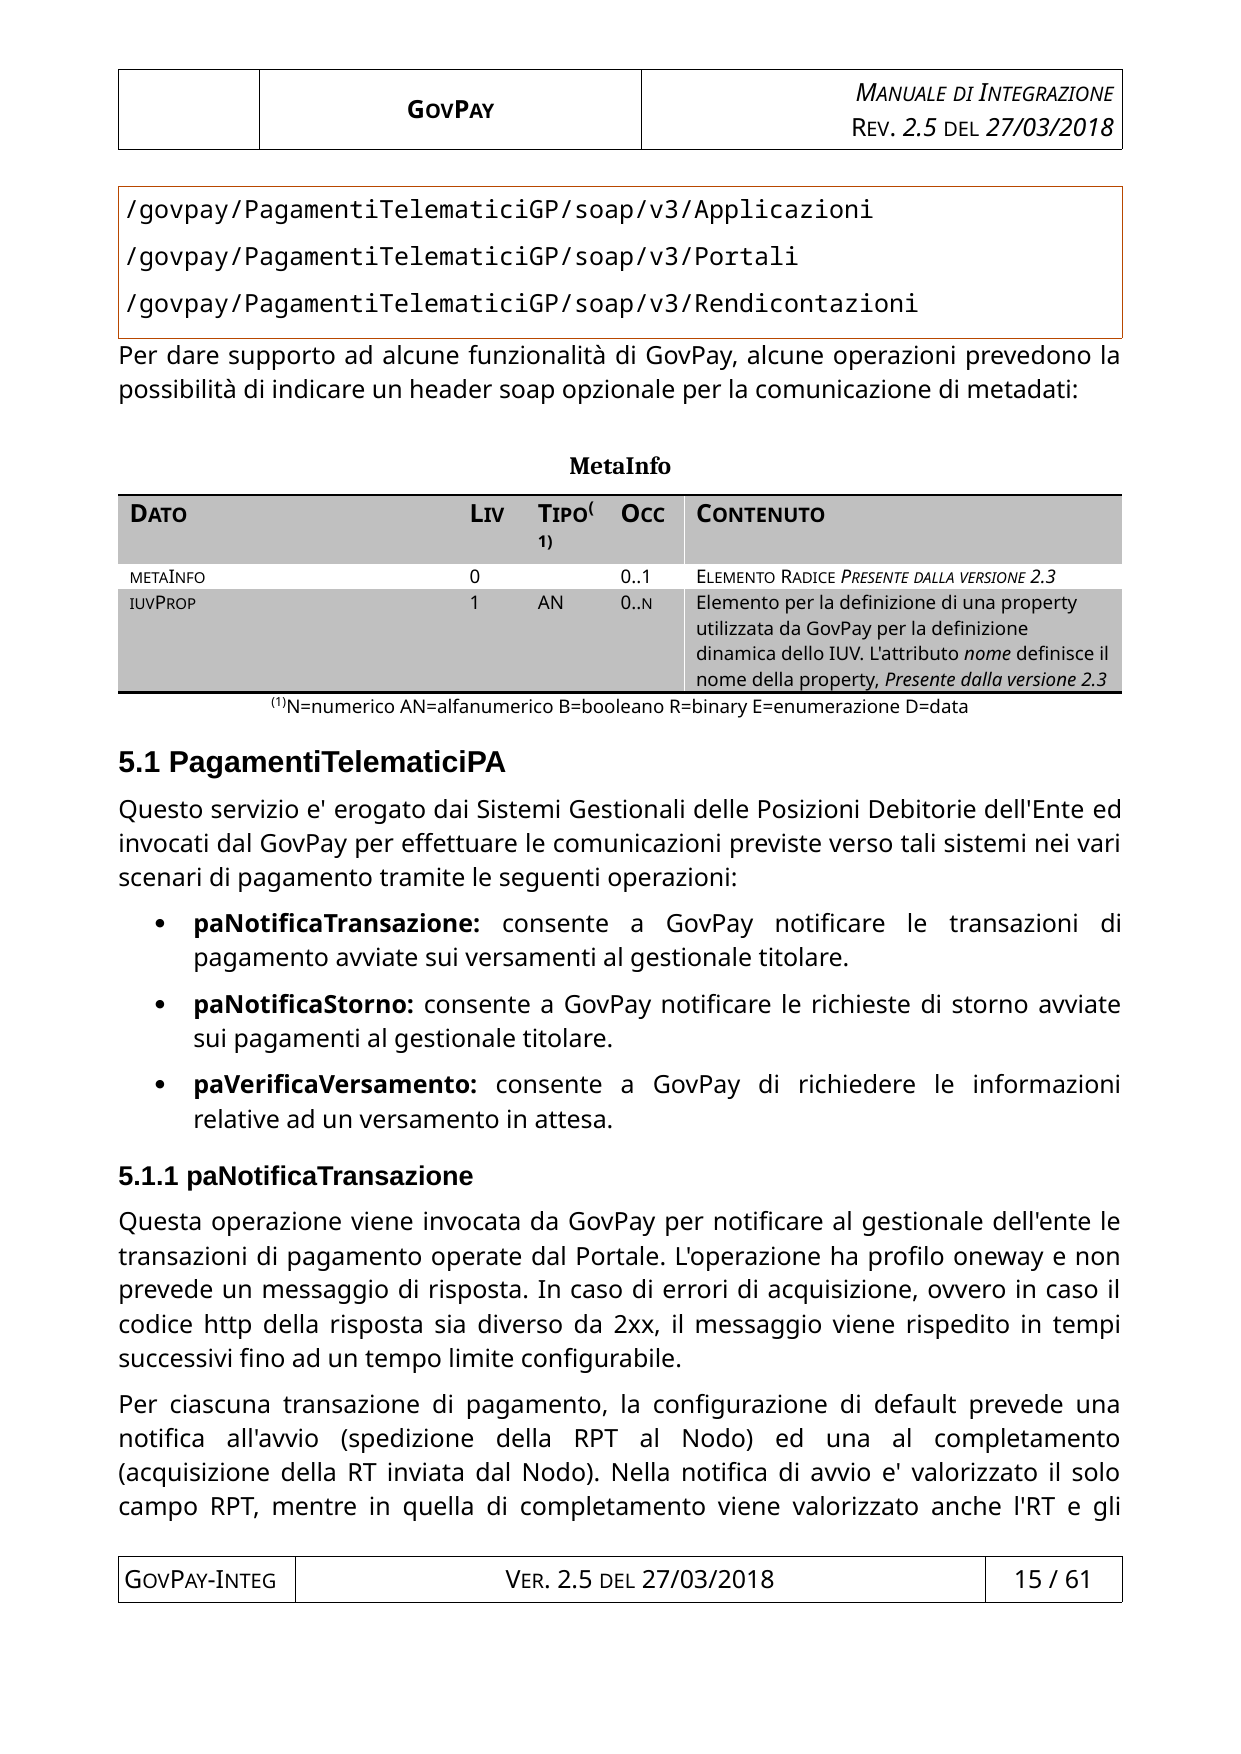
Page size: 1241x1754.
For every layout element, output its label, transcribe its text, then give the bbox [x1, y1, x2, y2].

text Questo servizio e' erogato dai Sistemi Gestionali delle Posizioni Debitorie dell'Ente ed invocati dal GovPay per effettuare le comunicazioni previste verso tali sistemi nei vari scenari di pagamento tramite le seguenti operazioni: [118, 791, 1122, 893]
table_cell Occ [609, 496, 684, 564]
table_cell Dato [118, 496, 458, 564]
table_cell AN [526, 589, 609, 691]
table_cell [526, 564, 609, 589]
subtitle PagamentiTelematiciPA [118, 744, 1122, 779]
text Per ciascuna transazione di pagamento, la configurazione di default prevede una notifica all'avvio (spedizione della RPT al Nodo) ed una al completamento (acquisizione della RT inviata dal Nodo). Nella notifica di avvio e' valorizzato il solo campo RPT, mentre in quella di completamento viene valorizzato anche l'RT e gli [118, 1387, 1122, 1523]
table_cell Tipo(1) [526, 496, 609, 564]
table_cell iuvProp [118, 589, 458, 691]
table_cell Contenuto [685, 496, 1122, 564]
list paNotificaStorno: consente a GovPay notificare le richieste di storno avviate sui pagamenti al gestionale titolare. [156, 987, 1122, 1055]
table_cell 0..1 [609, 564, 684, 589]
list paVerificaVersamento: consente a GovPay di richiedere le informazioni relative ad un versamento in attesa. [156, 1067, 1122, 1135]
table_cell 1 [458, 589, 526, 691]
table_cell Liv [458, 496, 526, 564]
subtitle paNotificaTransazione [118, 1160, 1122, 1192]
text Questa operazione viene invocata da GovPay per notificare al gestionale dell'ente le transazioni di pagamento operate dal Portale. L'operazione ha profilo oneway e non prevede un messaggio di risposta. In caso di errori di acquisizione, ovvero in caso il codice http della risposta sia diverso da 2xx, il messaggio viene rispedito in tempi successivi fino ad un tempo limite configurabile. [118, 1204, 1122, 1374]
table_cell 0 [458, 564, 526, 589]
list paNotificaTransazione: consente a GovPay notificare le transazioni di pagamento avviate sui versamenti al gestionale titolare. [156, 906, 1122, 974]
table_cell metaInfo [118, 564, 458, 589]
table_cell 0..n [609, 589, 684, 691]
table_header MetaInfo [118, 452, 1122, 493]
text Per dare supporto ad alcune funzionalità di GovPay, alcune operazioni prevedono la possibilità di indicare un header soap opzionale per la comunicazione di metadati: [118, 339, 1122, 406]
text (1)N=numerico AN=alfanumerico B=booleano R=binary E=enumerazione D=data [118, 694, 1122, 719]
table_cell Elemento per la definizione di una property utilizzata da GovPay per la definizione dinamica dello IUV. L'attributo nome definisce il nome della property, Presente dalla versione 2.3 [685, 589, 1122, 691]
table_cell Elemento Radice Presente dalla versione 2.3 [685, 564, 1122, 589]
table_header /govpay/PagamentiTelematiciGP/soap/v3/Applicazioni /govpay/PagamentiTelematiciGP/soap/v3/Portali /govpay/PagamentiTelematiciGP/soap/v3/Rendicontazioni [119, 187, 1122, 337]
